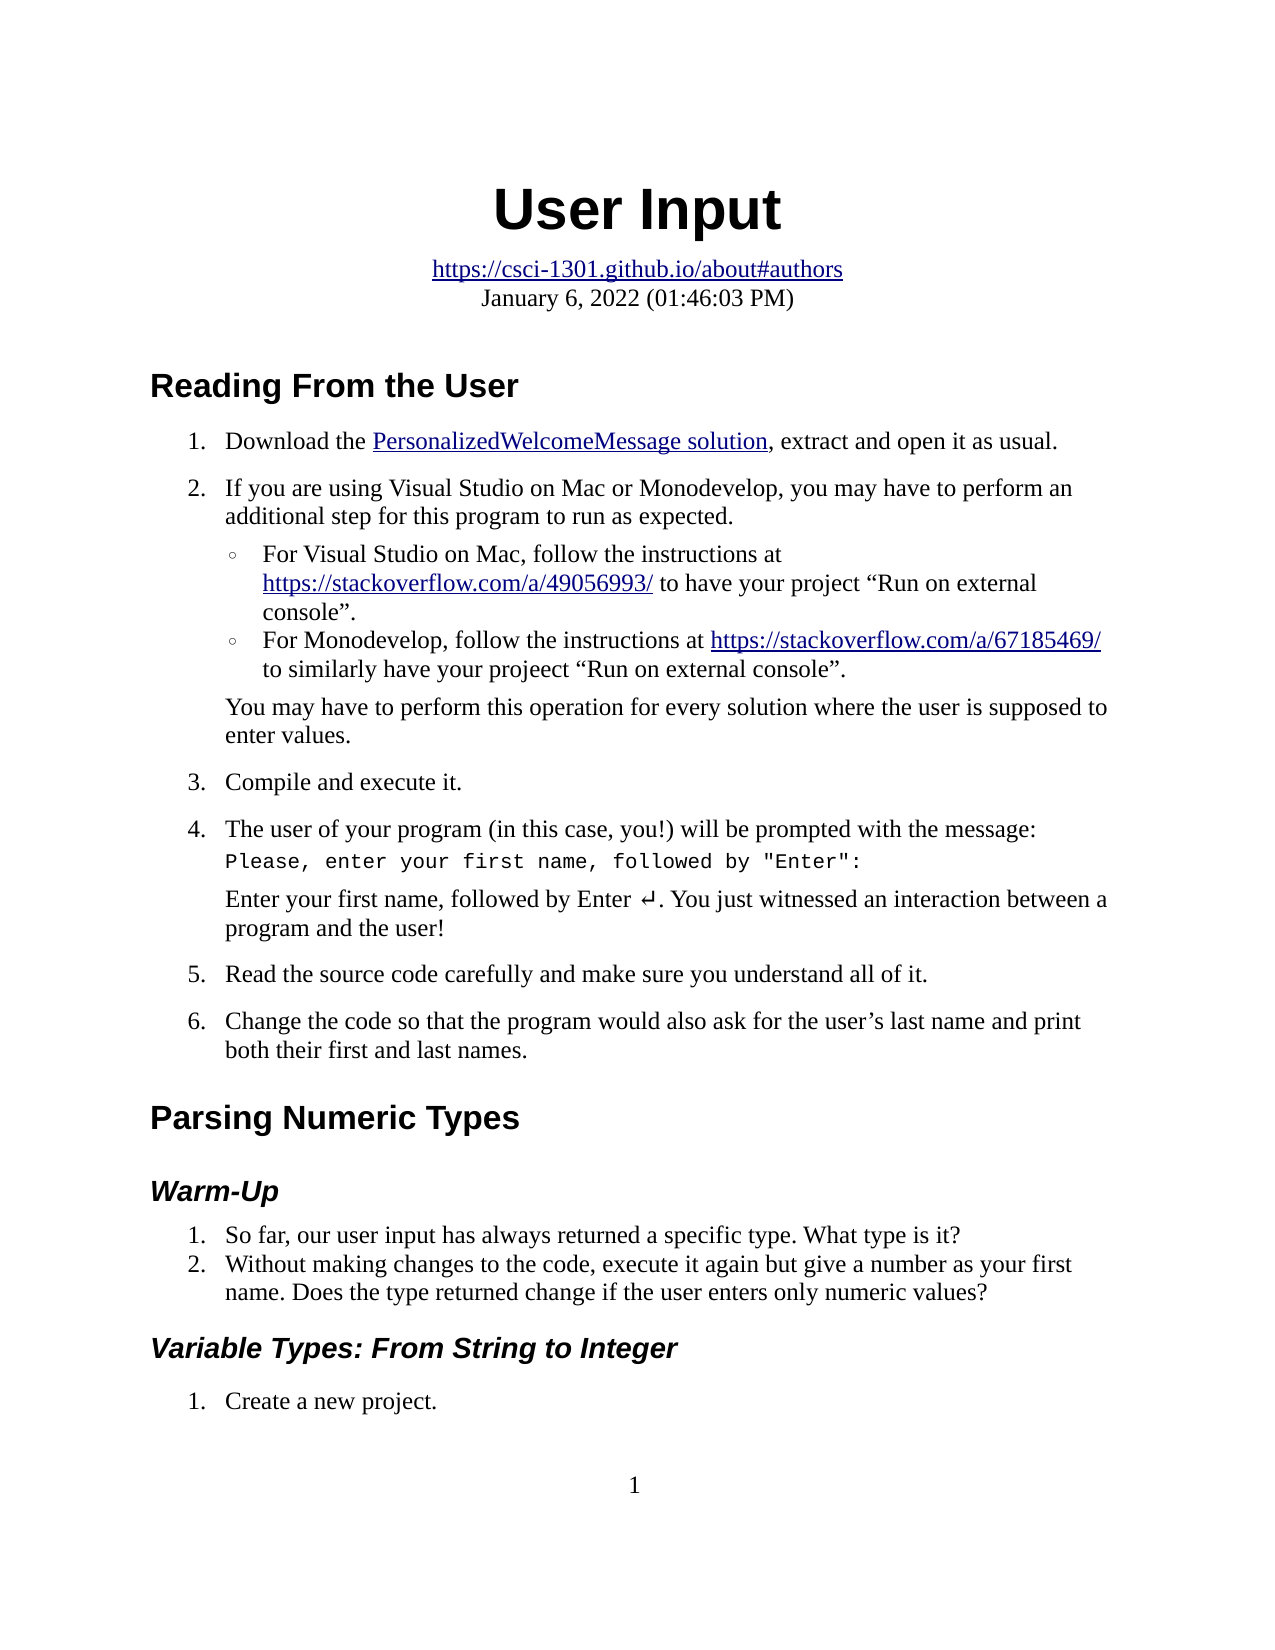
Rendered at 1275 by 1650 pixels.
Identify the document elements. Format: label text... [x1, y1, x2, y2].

subtitle Reading From the User [150, 366, 1125, 404]
list Without making changes to the code, execute it again but give a number as your first name. Does the type returned change if the user enters only numeric values? [187, 1249, 1125, 1306]
subtitle Parsing Numeric Types [150, 1098, 1125, 1136]
title User Input [150, 175, 1125, 242]
list Compile and execute it. [187, 767, 1125, 796]
list So far, our user input has always returned a specific type. What type is it? [187, 1220, 1125, 1249]
list The user of your program (in this case, you!) will be prompted with the message: [187, 814, 1125, 843]
list Enter your first name, followed by Enter ↵. You just witnessed an interaction between a program and the user! [187, 884, 1125, 942]
subtitle Warm-Up [150, 1174, 1125, 1207]
list Download the PersonalizedWelcomeMessage solution, extract and open it as usual. [187, 426, 1125, 455]
list For Visual Studio on Mac, follow the instructions at https://stackoverflow.com/a/49056993/ to have your project “Run on external console”. [225, 539, 1125, 625]
list For Monodevelop, follow the instructions at https://stackoverflow.com/a/67185469/ to similarly have your projeect “Run on external console”. [225, 625, 1125, 683]
list Create a new project. [187, 1386, 1125, 1415]
list Change the code so that the program would also ask for the user’s last name and print both their first and last names. [187, 1006, 1125, 1064]
list Read the source code carefully and make sure you understand all of it. [187, 959, 1125, 988]
text January 6, 2022 (01:46:03 PM) [150, 283, 1125, 312]
list Please, enter your first name, followed by "Enter": [187, 852, 1125, 875]
list If you are using Visual Studio on Mac or Monodevelop, you may have to perform an additional step for this program to run as expected. [187, 473, 1125, 530]
text https://csci-1301.github.io/about#authors [150, 254, 1125, 283]
list You may have to perform this operation for every solution where the user is supposed to enter values. [187, 692, 1125, 749]
subtitle Variable Types: From String to Integer [150, 1331, 1125, 1365]
